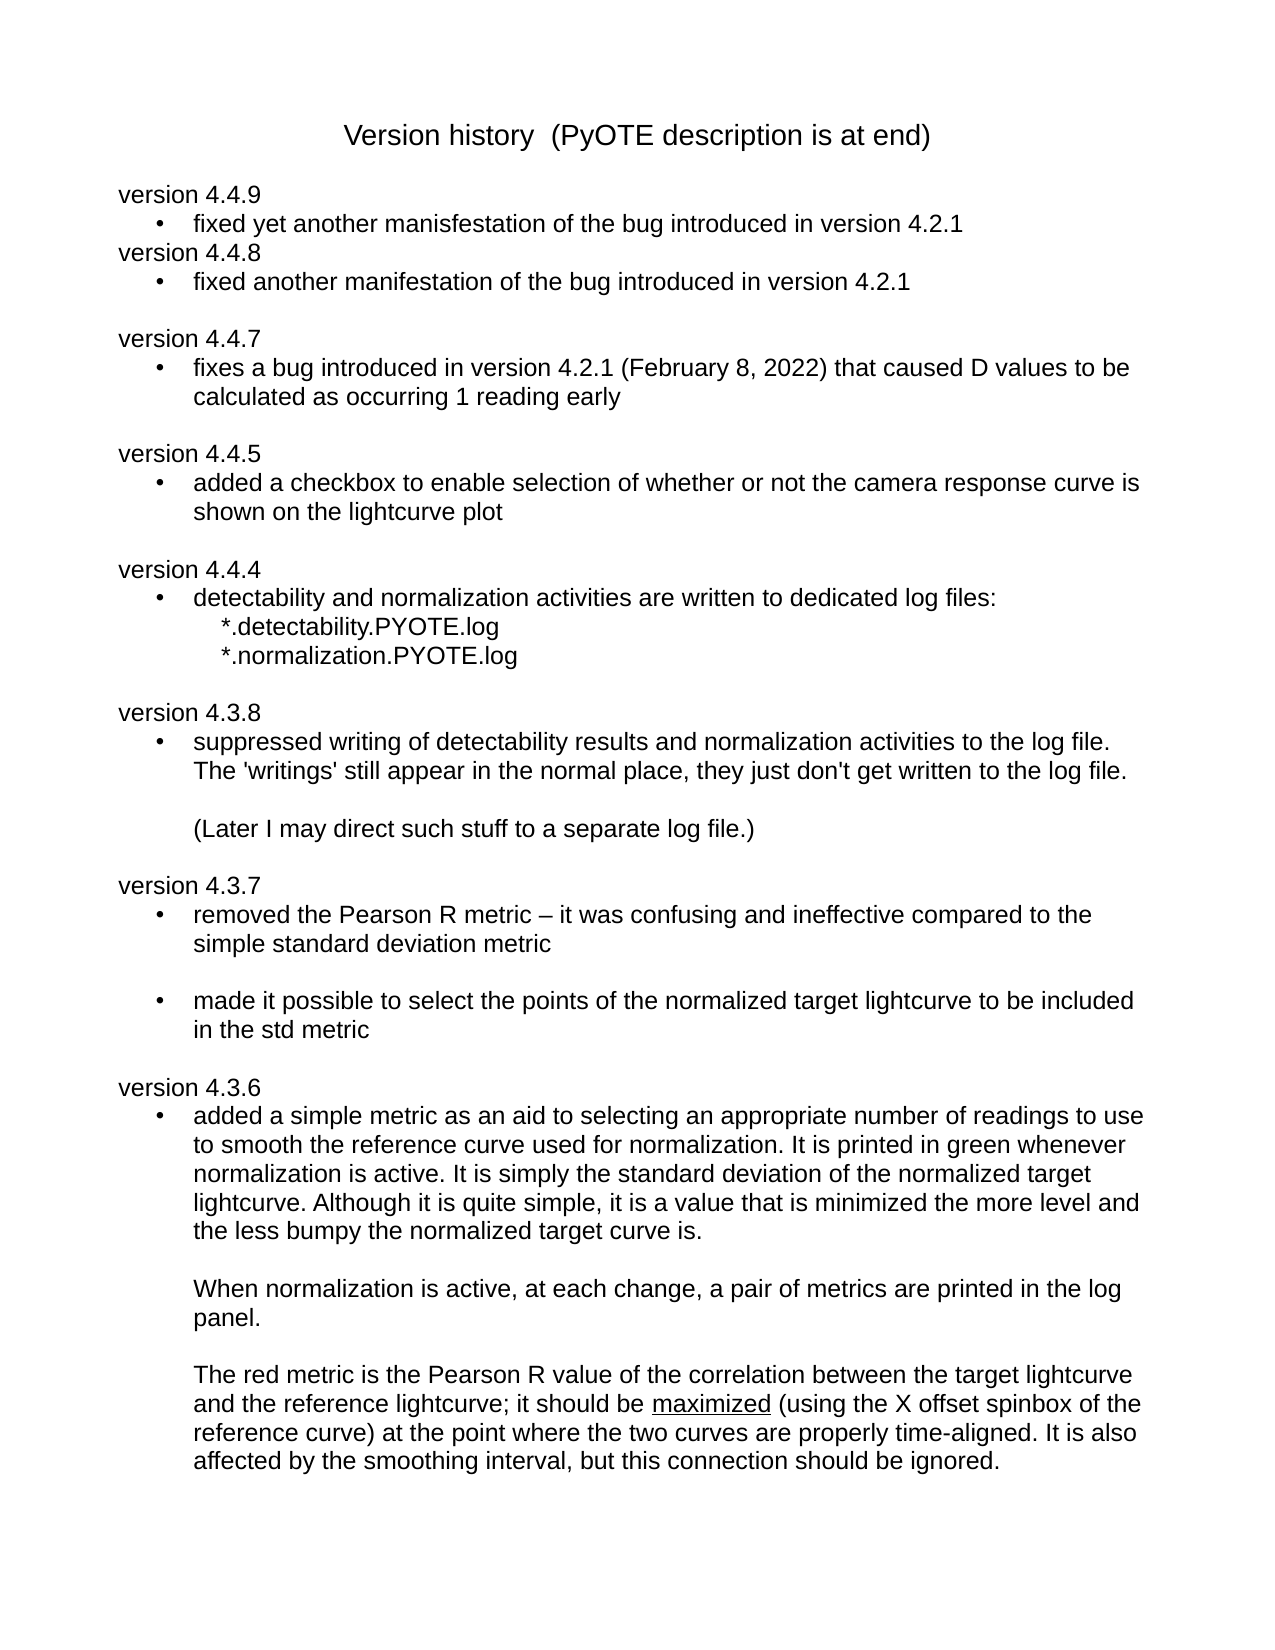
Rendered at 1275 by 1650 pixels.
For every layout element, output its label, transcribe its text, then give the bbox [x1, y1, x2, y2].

list fixed yet another manisfestation of the bug introduced in version 4.2.1 [156, 209, 1157, 238]
text version 4.4.5 [118, 439, 1157, 468]
list fixes a bug introduced in version 4.2.1 (February 8, 2022) that caused D values to be calculated as occurring 1 reading early [156, 353, 1157, 439]
list fixed another manifestation of the bug introduced in version 4.2.1 [156, 267, 1157, 324]
text version 4.4.9 [118, 180, 1157, 209]
list added a checkbox to enable selection of whether or not the camera response curve is shown on the lightcurve plot [156, 468, 1157, 554]
list removed the Pearson R metric – it was confusing and ineffective compared to the simple standard deviation metric [156, 900, 1157, 986]
list detectability and normalization activities are written to dedicated log files: *.detectability.PYOTE.log *.normalization.PYOTE.log [156, 583, 1157, 698]
list made it possible to select the points of the normalized target lightcurve to be included in the std metric [156, 986, 1157, 1072]
text Version history (PyOTE description is at end) [118, 118, 1157, 152]
text version 4.4.4 [118, 554, 1157, 583]
list suppressed writing of detectability results and normalization activities to the log file. The 'writings' still appear in the normal place, they just don't get written to the log file. (Later I may direct such stuff to a separate log file.) [156, 727, 1157, 871]
text version 4.3.6 [118, 1072, 1157, 1101]
text version 4.3.8 [118, 698, 1157, 727]
text version 4.4.7 [118, 324, 1157, 353]
text version 4.4.8 [118, 238, 1157, 267]
text version 4.3.7 [118, 871, 1157, 900]
list added a simple metric as an aid to selecting an appropriate number of readings to use to smooth the reference curve used for normalization. It is printed in green whenever normalization is active. It is simply the standard deviation of the normalized target lightcurve. Although it is quite simple, it is a value that is minimized the more level and the less bumpy the normalized target curve is. When normalization is active, at each change, a pair of metrics are printed in the log panel. The red metric is the Pearson R value of the correlation between the target lightcurve and the reference lightcurve; it should be maximized (using the X offset spinbox of the reference curve) at the point where the two curves are properly time-aligned. It is also affected by the smoothing interval, but this connection should be ignored. [156, 1101, 1157, 1504]
